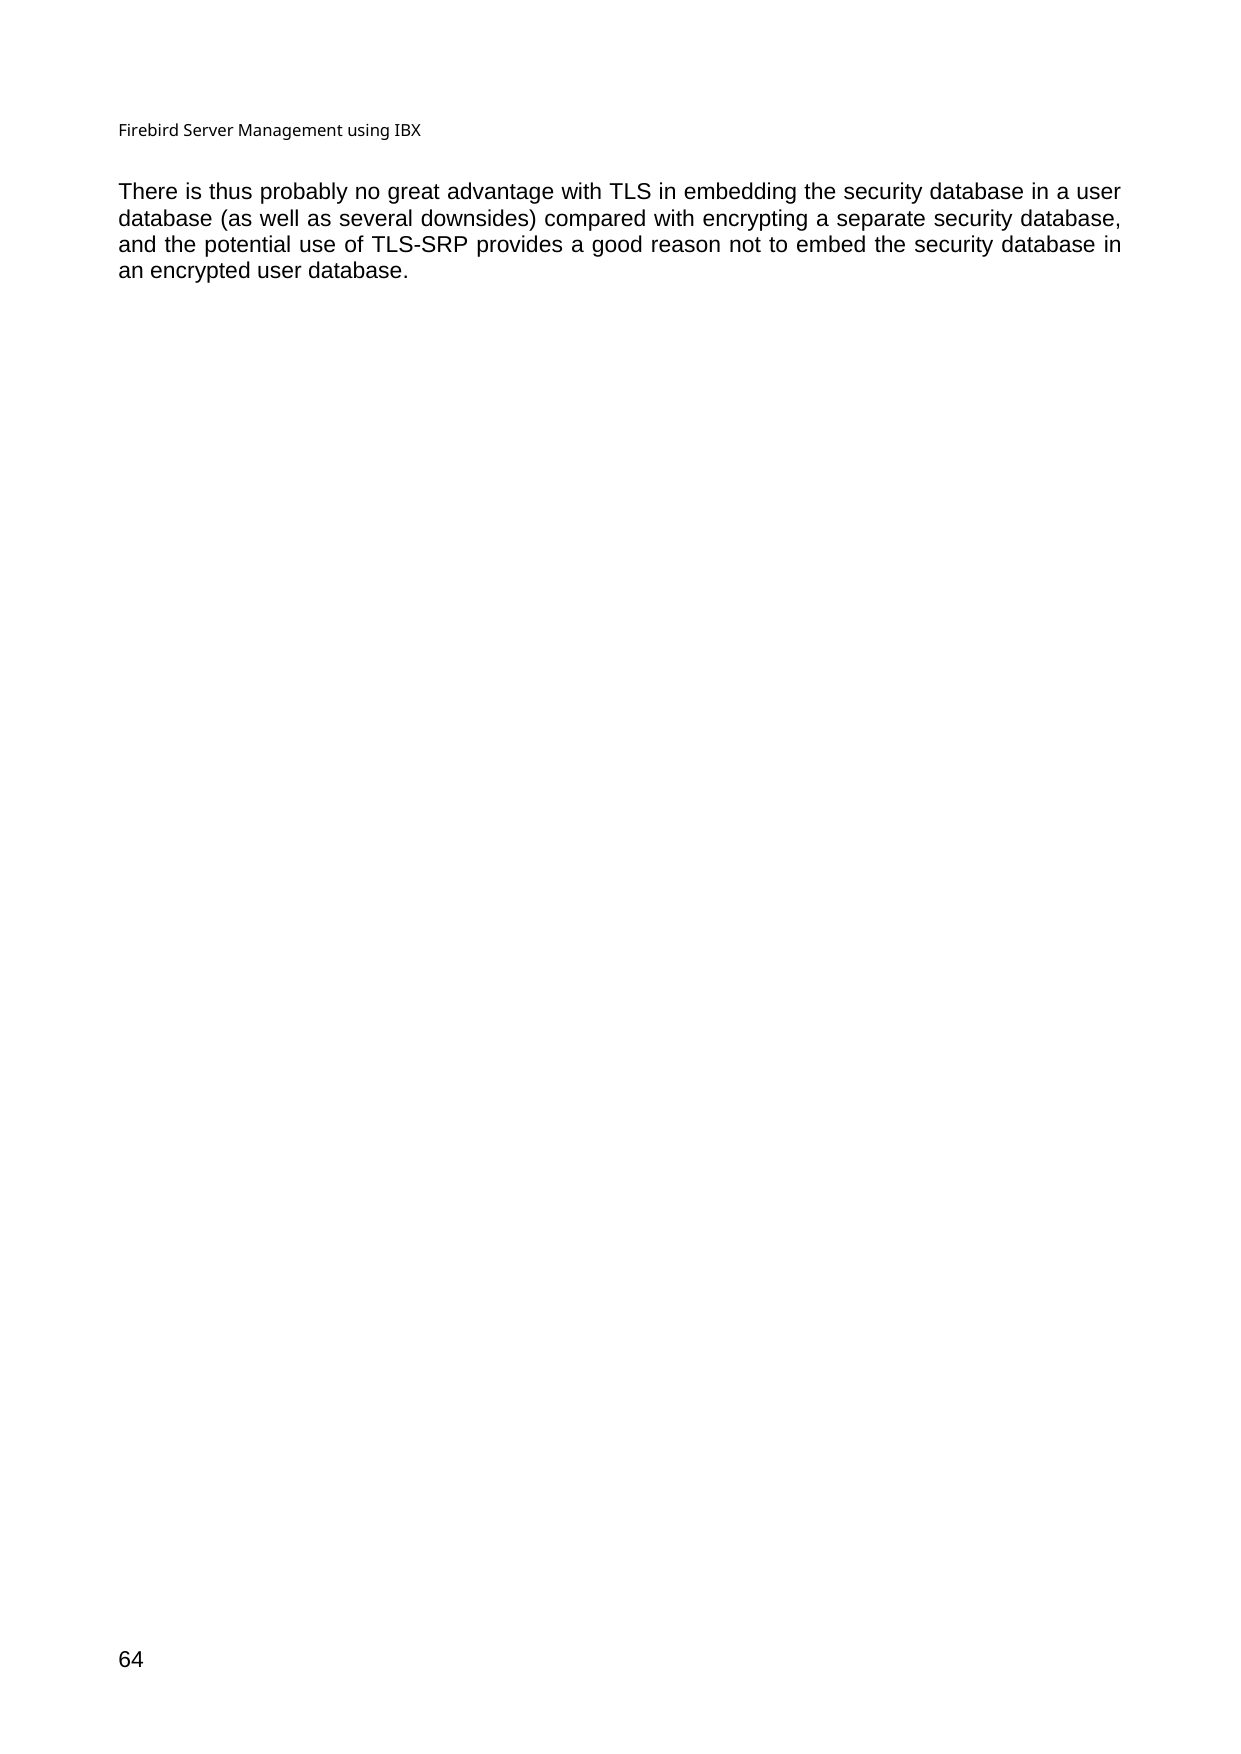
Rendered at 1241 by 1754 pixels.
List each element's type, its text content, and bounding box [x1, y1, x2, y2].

text There is thus probably no great advantage with TLS in embedding the security database in a user database (as well as several downsides) compared with encrypting a separate security database, and the potential use of TLS-SRP provides a good reason not to embed the security database in an encrypted user database. [118, 178, 1122, 283]
